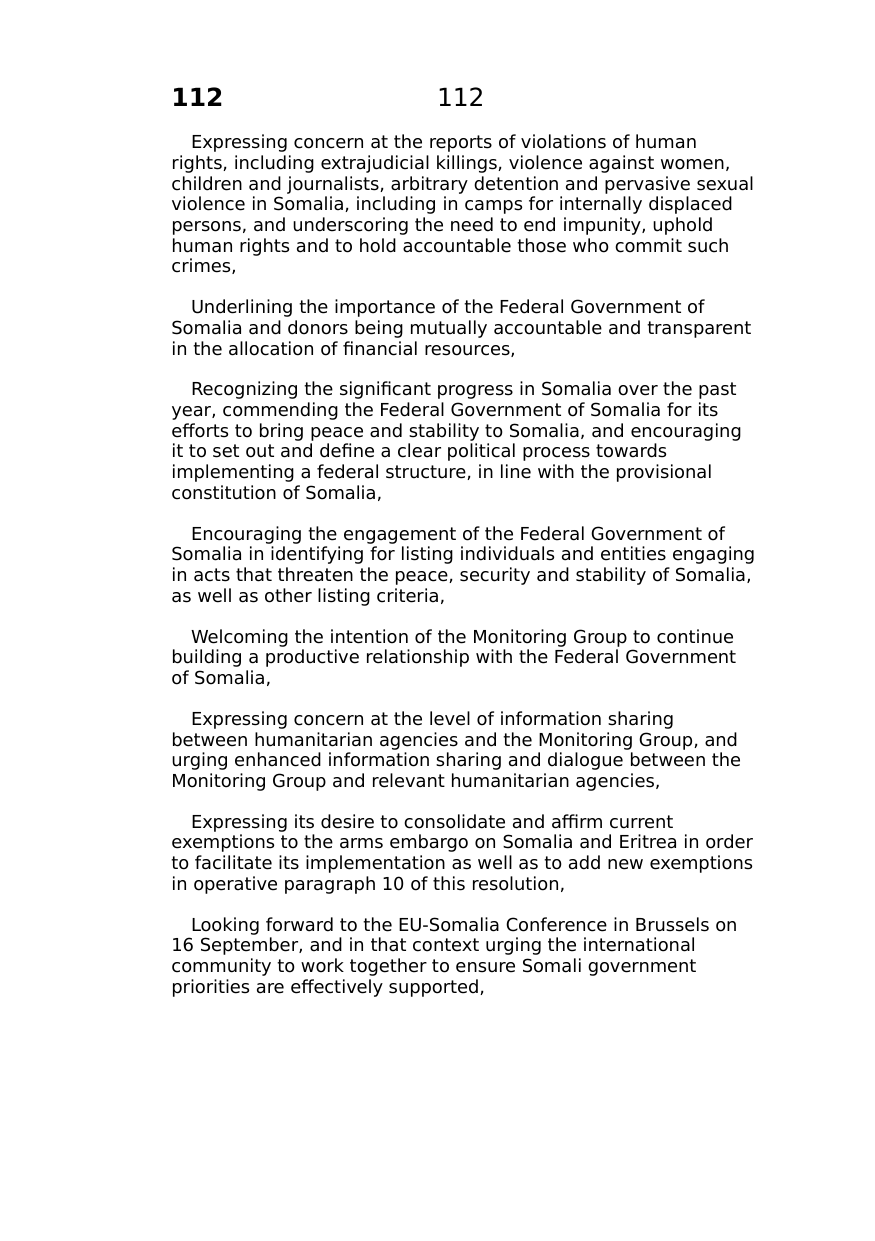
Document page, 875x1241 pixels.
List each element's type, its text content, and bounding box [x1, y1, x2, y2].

text Expressing its desire to consolidate and affirm current exemptions to the arms embargo on Somalia and Eritrea in order to facilitate its implementation as well as to add new exemptions in operative paragraph 10 of this resolution, [171, 812, 756, 894]
text Encouraging the engagement of the Federal Government of Somalia in identifying for listing individuals and entities engaging in acts that threaten the peace, security and stability of Somalia, as well as other listing criteria, [171, 523, 756, 606]
text Looking forward to the EU-Somalia Conference in Brussels on 16 September, and in that context urging the international community to work together to ensure Somali government priorities are effectively supported, [171, 914, 756, 997]
text Expressing concern at the level of information sharing between humanitarian agencies and the Monitoring Group, and urging enhanced information sharing and dialogue between the Monitoring Group and relevant humanitarian agencies, [171, 709, 756, 792]
text Welcoming the intention of the Monitoring Group to continue building a productive relationship with the Federal Government of Somalia, [171, 626, 756, 689]
text Expressing concern at the reports of violations of human rights, including extrajudicial killings, violence against women, children and journalists, arbitrary detention and pervasive sexual violence in Somalia, including in camps for internally displaced persons, and underscoring the need to end impunity, uphold human rights and to hold accountable those who commit such crimes, [171, 132, 756, 277]
text Underlining the importance of the Federal Government of Somalia and donors being mutually accountable and transparent in the allocation of financial resources, [171, 297, 756, 359]
text Recognizing the significant progress in Somalia over the past year, commending the Federal Government of Somalia for its efforts to bring peace and stability to Somalia, and encouraging it to set out and define a clear political process towards implementing a federal structure, in line with the provisional constitution of Somalia, [171, 379, 756, 503]
